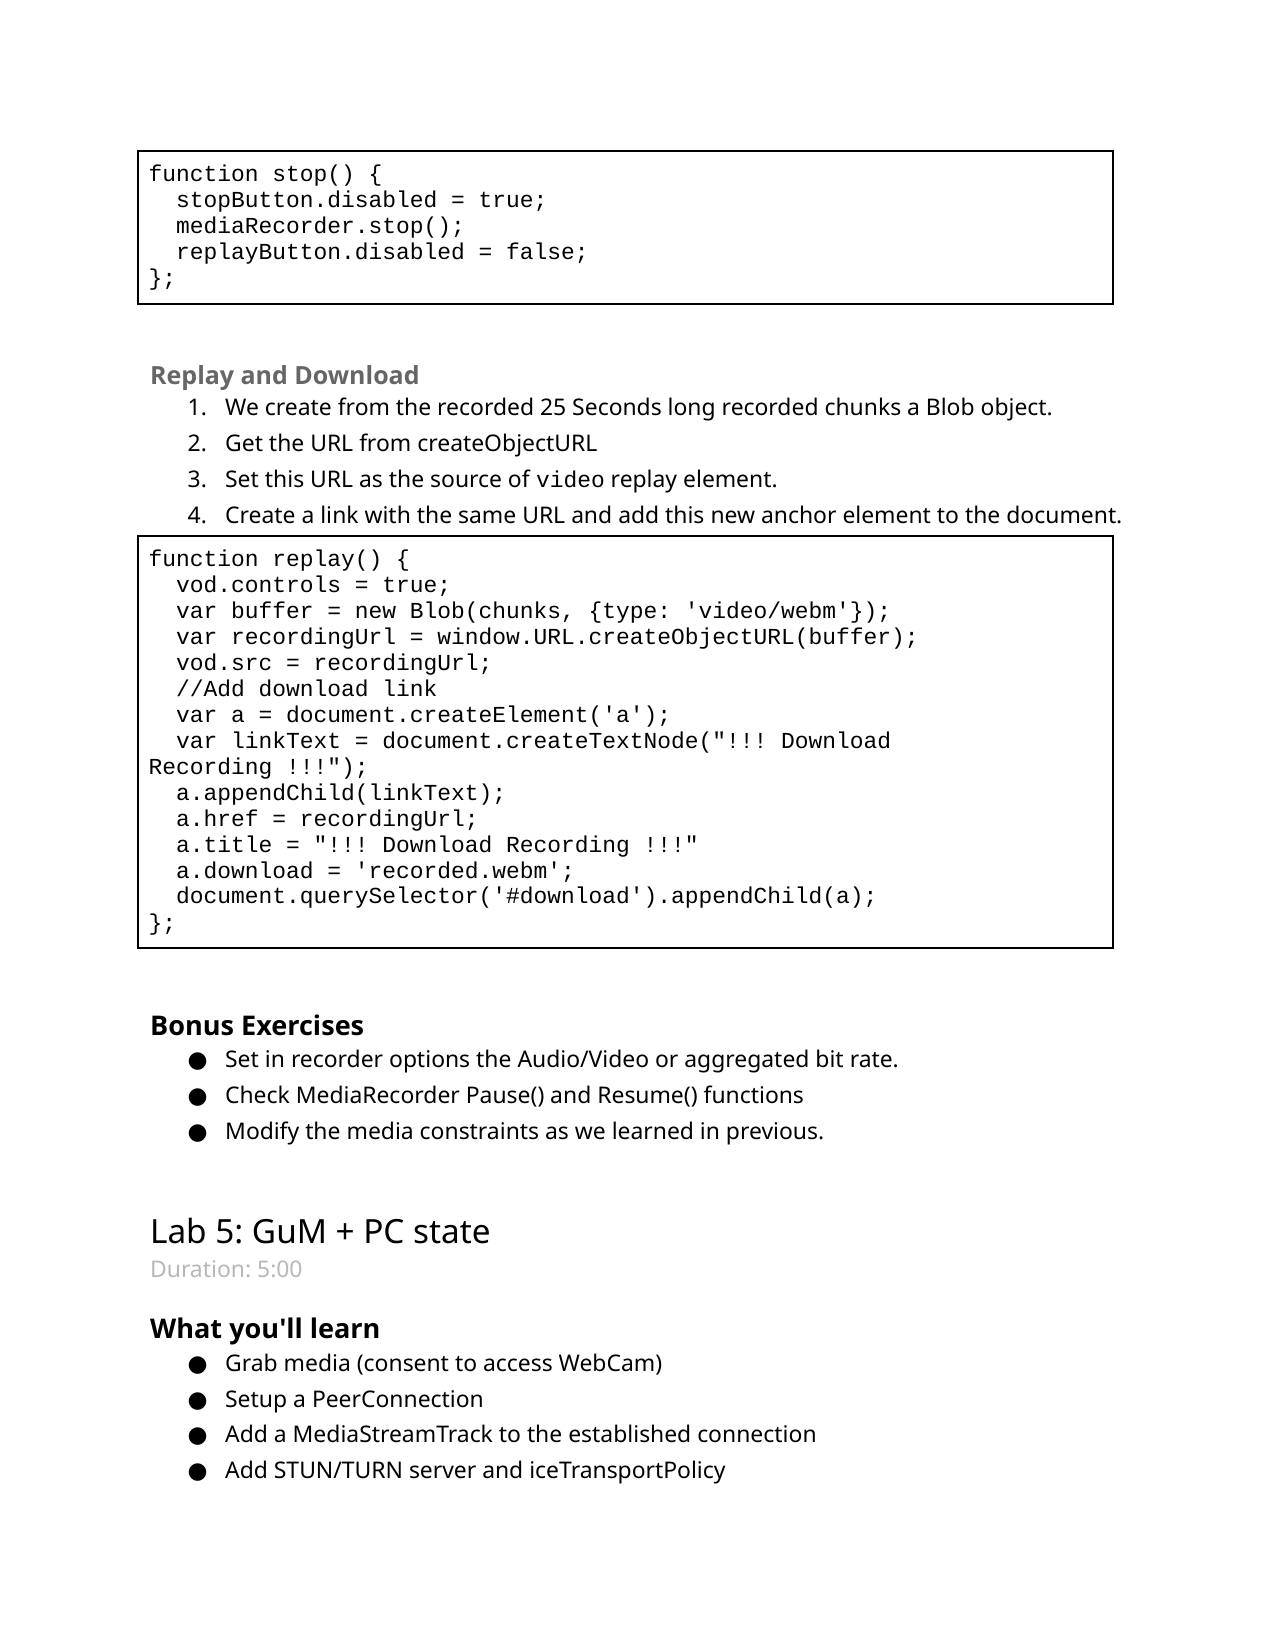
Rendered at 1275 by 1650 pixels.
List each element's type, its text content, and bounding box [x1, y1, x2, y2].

subtitle What you'll learn [150, 1310, 1125, 1347]
list Check MediaRecorder Pause() and Resume() functions [187, 1079, 1125, 1110]
table_header function stop() { stopButton.disabled = true; mediaRecorder.stop(); replayButton.disabled = false; }; [139, 152, 1112, 303]
list Create a link with the same URL and add this new anchor element to the document. [187, 499, 1125, 531]
list Set in recorder options the Audio/Video or aggregated bit rate. [187, 1043, 1125, 1074]
text Duration: 5:00 [150, 1253, 1125, 1284]
list Add a MediaStreamTrack to the established connection [187, 1418, 1125, 1450]
table_header function replay() { vod.controls = true; var buffer = new Blob(chunks, {type: 'video/webm'}); var recordingUrl = window.URL.createObjectURL(buffer); vod.src = recordingUrl; //Add download link var a = document.createElement('a'); var linkText = document.createTextNode("!!! Download Recording !!!"); a.appendChild(linkText); a.href = recordingUrl; a.title = "!!! Download Recording !!!" a.download = 'recorded.webm'; document.querySelector('#download').appendChild(a); }; [139, 537, 1112, 947]
list Grab media (consent to access WebCam) [187, 1347, 1125, 1378]
list Setup a PeerConnection [187, 1382, 1125, 1414]
subtitle Bonus Exercises [150, 1006, 1125, 1043]
list We create from the recorded 25 Seconds long recorded chunks a Blob object. [187, 391, 1125, 423]
list Get the URL from createObjectURL [187, 427, 1125, 458]
list Set this URL as the source of video replay element. [187, 463, 1125, 494]
subtitle Lab 5: GuM + PC state [150, 1207, 1125, 1253]
list Modify the media constraints as we learned in previous. [187, 1115, 1125, 1146]
list Add STUN/TURN server and iceTransportPolicy [187, 1454, 1125, 1486]
subtitle Replay and Download [150, 357, 1125, 391]
